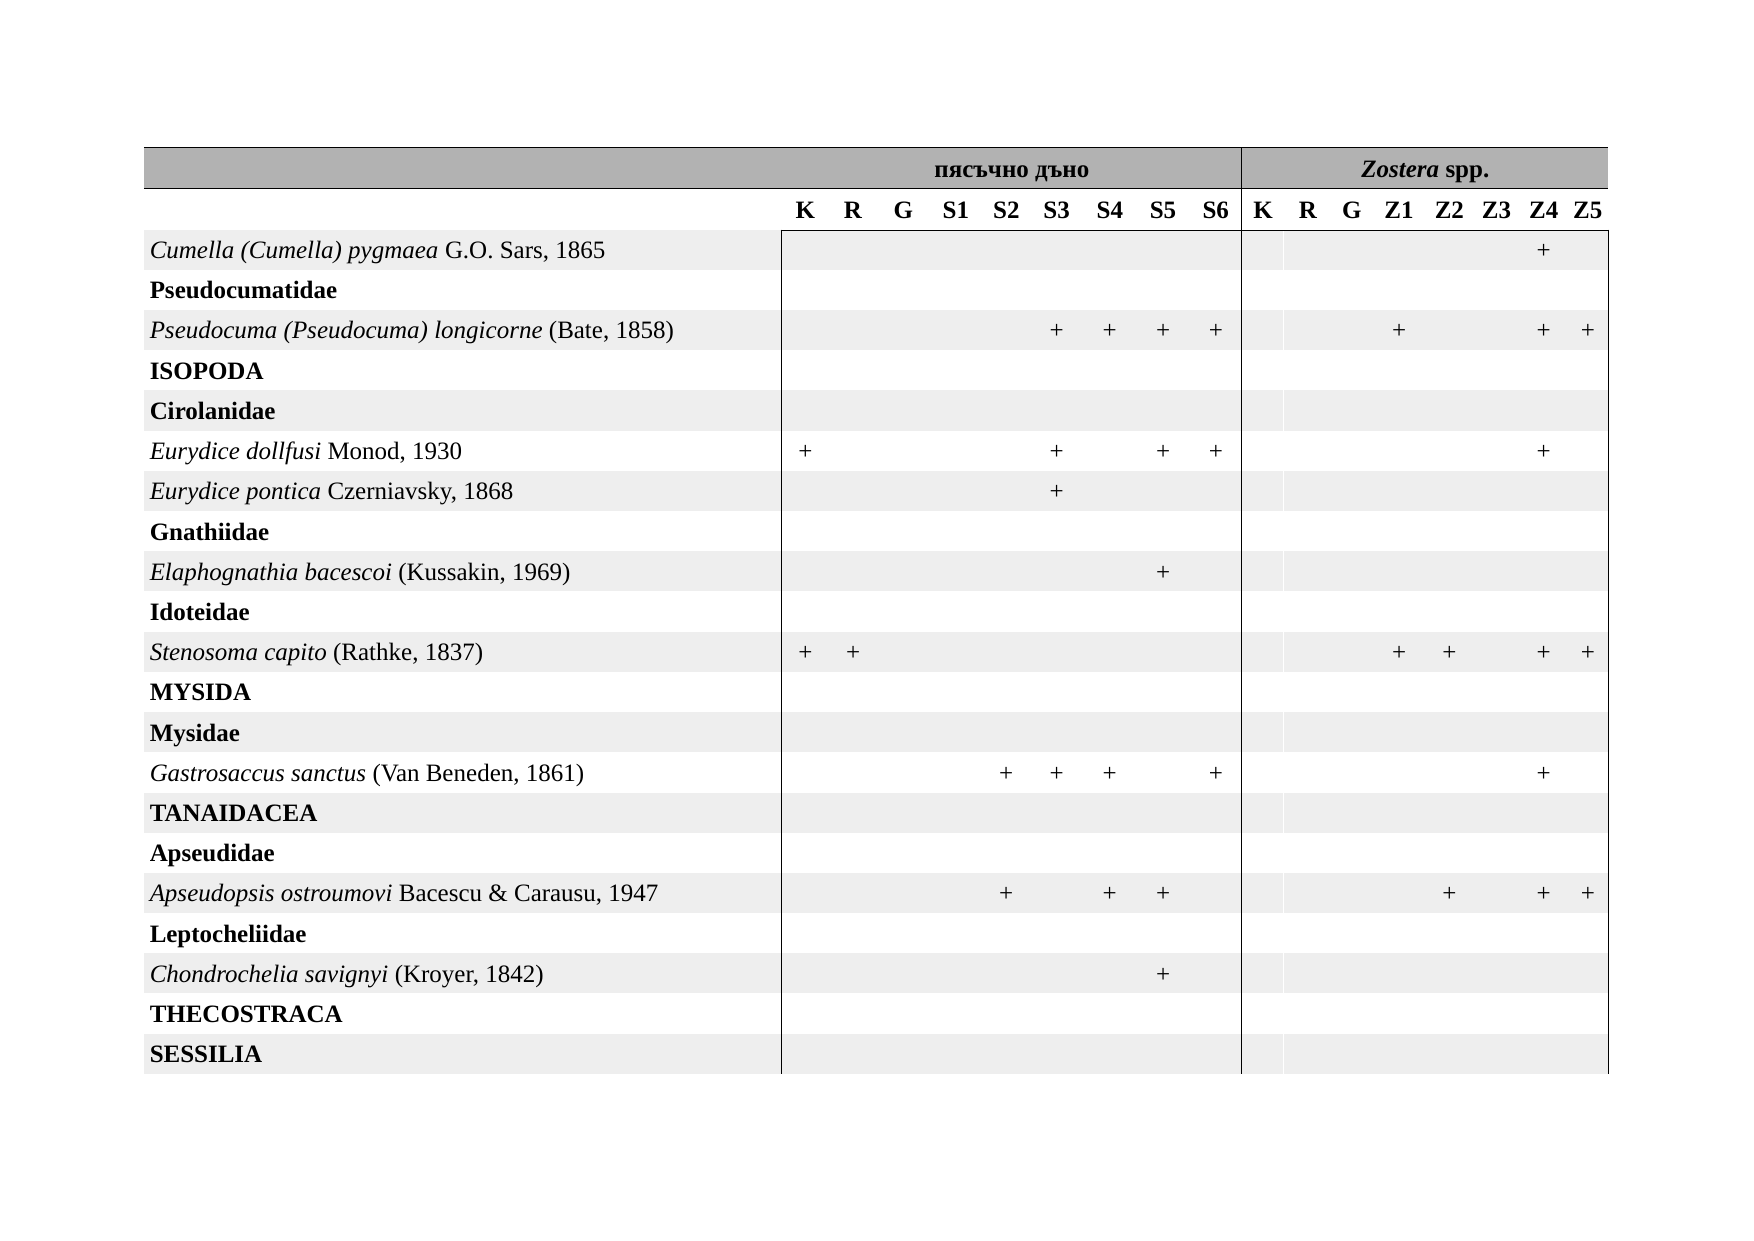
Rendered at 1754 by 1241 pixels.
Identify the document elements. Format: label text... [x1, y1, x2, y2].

table_cell [1083, 1034, 1136, 1074]
table_cell [1136, 231, 1189, 270]
table_cell [829, 1034, 877, 1074]
table_cell Cumella (Cumella) pygmaea G.O. Sars, 1865 [144, 230, 781, 270]
table_cell [1520, 591, 1567, 632]
table_cell [1372, 231, 1426, 270]
table_cell [982, 712, 1030, 752]
table_cell [1567, 551, 1608, 591]
table_cell + [1520, 310, 1567, 350]
table_cell [1030, 1034, 1083, 1074]
table_cell [1472, 873, 1520, 913]
table_cell [1284, 591, 1331, 632]
table_cell [1426, 431, 1472, 471]
table_cell [1083, 270, 1136, 310]
table_cell [1567, 752, 1608, 792]
table_cell [782, 310, 829, 350]
table_cell [1472, 672, 1520, 712]
table_cell [782, 231, 829, 270]
table_cell [1242, 994, 1283, 1034]
table_cell [1567, 712, 1608, 752]
table_cell [1284, 672, 1331, 712]
table_cell [1189, 390, 1241, 431]
table_cell [877, 511, 929, 551]
table_cell ISOPODA [144, 350, 781, 390]
table_cell [1030, 511, 1083, 551]
table_cell [1331, 752, 1372, 792]
table_cell [1284, 913, 1331, 953]
table_cell [1426, 752, 1472, 792]
table_header [144, 148, 781, 188]
table_cell [1567, 471, 1608, 511]
table_cell Chondrochelia savignyi (Kroyer, 1842) [144, 953, 781, 993]
table_cell [982, 632, 1030, 672]
table_cell [1472, 953, 1520, 993]
table_cell [1472, 310, 1520, 350]
table_cell + [1083, 873, 1136, 913]
table_cell [877, 994, 929, 1034]
table_cell [829, 431, 877, 471]
table_cell [982, 551, 1030, 591]
table_cell [1030, 270, 1083, 310]
table_cell [1284, 994, 1331, 1034]
table_cell [1136, 913, 1189, 953]
table_cell [782, 712, 829, 752]
table_cell Eurydice dollfusi Monod, 1930 [144, 431, 781, 471]
table_cell [1372, 390, 1426, 431]
table_cell [1520, 712, 1567, 752]
table_cell [1331, 793, 1372, 833]
table_cell [1372, 672, 1426, 712]
table_cell [1242, 390, 1283, 431]
table_cell [1242, 632, 1283, 672]
table_cell [782, 270, 829, 310]
table_cell [877, 953, 929, 993]
table_cell [1331, 511, 1372, 551]
table_cell + [782, 632, 829, 672]
table_cell [929, 873, 982, 913]
table_cell [782, 672, 829, 712]
table_cell S2 [982, 189, 1030, 229]
table_cell [1136, 270, 1189, 310]
table_cell [1426, 471, 1472, 511]
table_cell [1520, 994, 1567, 1034]
table_cell [1372, 471, 1426, 511]
table_cell [1520, 953, 1567, 993]
table_cell [929, 752, 982, 792]
table_cell [1030, 390, 1083, 431]
table_cell [929, 591, 982, 632]
table_cell [1567, 350, 1608, 390]
table_cell [1520, 471, 1567, 511]
table_cell + [1567, 310, 1608, 350]
table_cell [1189, 511, 1241, 551]
table_cell [1189, 793, 1241, 833]
table_cell [1426, 833, 1472, 873]
table_cell R [829, 189, 877, 229]
table_cell [1242, 913, 1283, 953]
table_cell [1472, 833, 1520, 873]
table_cell [1372, 591, 1426, 632]
table_cell [829, 994, 877, 1034]
table_cell [1472, 591, 1520, 632]
table_cell + [829, 632, 877, 672]
table_cell [1472, 632, 1520, 672]
table_cell [1030, 913, 1083, 953]
table_cell + [1520, 231, 1567, 270]
table_cell [1136, 994, 1189, 1034]
table_cell [1426, 994, 1472, 1034]
table_cell [1520, 551, 1567, 591]
table_cell [929, 913, 982, 953]
table_cell [1472, 431, 1520, 471]
table_cell Mysidae [144, 712, 781, 752]
table_cell [782, 390, 829, 431]
table_cell [1472, 913, 1520, 953]
table_cell [877, 551, 929, 591]
table_cell [1520, 913, 1567, 953]
table_cell + [1083, 310, 1136, 350]
table_cell [982, 793, 1030, 833]
table_cell [1242, 231, 1283, 270]
table_cell [1372, 752, 1426, 792]
table_cell [1567, 833, 1608, 873]
table_cell [982, 994, 1030, 1034]
table_cell [1284, 310, 1331, 350]
table_cell [982, 591, 1030, 632]
table_cell [1472, 270, 1520, 310]
table_cell K [781, 189, 829, 229]
table_cell + [1372, 632, 1426, 672]
table_cell [982, 350, 1030, 390]
table_cell Leptocheliidae [144, 913, 781, 953]
table_cell + [1520, 752, 1567, 792]
table_cell [782, 833, 829, 873]
table_cell [877, 591, 929, 632]
table_cell [1331, 270, 1372, 310]
table_cell [929, 712, 982, 752]
table_cell [1426, 793, 1472, 833]
table_cell [1472, 793, 1520, 833]
table_cell S4 [1083, 189, 1136, 229]
table_cell [1030, 591, 1083, 632]
table_cell [877, 913, 929, 953]
table_cell [1284, 270, 1331, 310]
table_cell S5 [1136, 189, 1189, 229]
table_cell [1189, 913, 1241, 953]
table_cell [1567, 793, 1608, 833]
table_cell Idoteidae [144, 591, 781, 632]
table_cell [1372, 511, 1426, 551]
table_cell + [1030, 752, 1083, 792]
table_cell + [982, 873, 1030, 913]
table_cell [982, 310, 1030, 350]
table_cell [1372, 913, 1426, 953]
table_cell [829, 511, 877, 551]
table_cell [929, 390, 982, 431]
table_cell [1136, 752, 1189, 792]
table_cell [877, 833, 929, 873]
table_cell [1331, 833, 1372, 873]
table_cell [1567, 953, 1608, 993]
table_cell [982, 1034, 1030, 1074]
table_cell [877, 310, 929, 350]
table_cell [1030, 833, 1083, 873]
table_cell [1426, 390, 1472, 431]
table_cell [1520, 793, 1567, 833]
table_cell [929, 551, 982, 591]
table_cell [829, 270, 877, 310]
table_cell [1472, 471, 1520, 511]
table_cell K [1242, 189, 1283, 229]
table_cell [1242, 591, 1283, 632]
table_cell [1567, 270, 1608, 310]
table_cell [1472, 994, 1520, 1034]
table_cell [1426, 1034, 1472, 1074]
table_cell [1472, 551, 1520, 591]
table_cell [982, 672, 1030, 712]
table_cell [877, 270, 929, 310]
table_cell [1284, 471, 1331, 511]
table_cell [982, 231, 1030, 270]
table_cell [1189, 833, 1241, 873]
table_cell [1520, 1034, 1567, 1074]
table_cell [1083, 350, 1136, 390]
table_cell [1242, 471, 1283, 511]
table_cell + [1083, 752, 1136, 792]
table_cell [1030, 953, 1083, 993]
table_cell [782, 953, 829, 993]
table_cell [1030, 793, 1083, 833]
table_cell [782, 752, 829, 792]
table_cell [829, 390, 877, 431]
table_cell [1083, 793, 1136, 833]
table_cell [1372, 793, 1426, 833]
table_cell [1284, 390, 1331, 431]
table_cell + [1030, 310, 1083, 350]
table_cell [1472, 390, 1520, 431]
table_cell [929, 1034, 982, 1074]
table_cell [877, 712, 929, 752]
table_cell G [877, 189, 929, 229]
table_cell [1426, 350, 1472, 390]
table_cell [982, 431, 1030, 471]
table_cell + [1372, 310, 1426, 350]
table_cell [1284, 431, 1331, 471]
table_cell + [1567, 873, 1608, 913]
table_cell [1030, 994, 1083, 1034]
table_cell [929, 471, 982, 511]
table_cell Z1 [1372, 189, 1426, 229]
table_cell [1242, 672, 1283, 712]
table_cell [782, 591, 829, 632]
table_cell [1372, 350, 1426, 390]
table_cell + [1426, 632, 1472, 672]
table_cell TANAIDACEA [144, 793, 781, 833]
table_cell + [1030, 431, 1083, 471]
table_cell Apseudidae [144, 833, 781, 873]
table_cell G [1331, 189, 1372, 229]
table_cell [1331, 913, 1372, 953]
table_cell + [782, 431, 829, 471]
table_cell [1189, 953, 1241, 993]
table_cell [1426, 953, 1472, 993]
table_cell [1136, 390, 1189, 431]
table_cell [1520, 390, 1567, 431]
table_cell [877, 431, 929, 471]
table_cell [782, 1034, 829, 1074]
table_cell [1331, 231, 1372, 270]
table_cell S1 [929, 189, 982, 229]
table_cell Z2 [1426, 189, 1472, 229]
table_cell [1189, 632, 1241, 672]
table_cell [1242, 1034, 1283, 1074]
table_cell [1567, 591, 1608, 632]
table_cell + [1136, 310, 1189, 350]
table_cell Z5 [1567, 189, 1608, 229]
table_cell [1331, 431, 1372, 471]
table_cell [1472, 350, 1520, 390]
table_cell [982, 953, 1030, 993]
table_cell [782, 511, 829, 551]
table_cell [1372, 833, 1426, 873]
table_cell + [1520, 431, 1567, 471]
table_cell [782, 913, 829, 953]
table_cell [1030, 672, 1083, 712]
table_cell [1426, 913, 1472, 953]
table_cell [877, 1034, 929, 1074]
table_cell [829, 953, 877, 993]
table_cell [877, 793, 929, 833]
table_cell [1567, 511, 1608, 551]
table_cell [144, 189, 781, 229]
table_cell [1331, 873, 1372, 913]
table_cell [1136, 471, 1189, 511]
table_cell [929, 833, 982, 873]
table_cell [782, 793, 829, 833]
table_cell Pseudocumatidae [144, 270, 781, 310]
table_cell + [1426, 873, 1472, 913]
table_cell [1426, 511, 1472, 551]
table_cell [1083, 833, 1136, 873]
table_cell [1426, 672, 1472, 712]
table_cell Elaphognathia bacescoi (Kussakin, 1969) [144, 551, 781, 591]
table_cell [1083, 431, 1136, 471]
table_cell [877, 231, 929, 270]
table_cell [1284, 1034, 1331, 1074]
table_cell + [982, 752, 1030, 792]
table_cell + [1520, 632, 1567, 672]
table_cell [1136, 672, 1189, 712]
table_cell + [1189, 310, 1241, 350]
table_cell [1083, 551, 1136, 591]
table_cell [929, 511, 982, 551]
table_cell [829, 310, 877, 350]
table_cell [829, 712, 877, 752]
table_cell [982, 390, 1030, 431]
table_cell [1331, 953, 1372, 993]
table_cell [1472, 752, 1520, 792]
table_cell [1426, 551, 1472, 591]
table_cell [1242, 953, 1283, 993]
table_cell [1136, 511, 1189, 551]
table_cell [1030, 632, 1083, 672]
table_cell [1083, 712, 1136, 752]
table_cell [829, 793, 877, 833]
table_cell [1520, 511, 1567, 551]
table_cell + [1567, 632, 1608, 672]
table_cell + [1136, 551, 1189, 591]
table_header Zostera spp. [1242, 148, 1608, 188]
table_cell [1567, 672, 1608, 712]
table_cell [1030, 712, 1083, 752]
table_cell Apseudopsis ostroumovi Bacescu & Carausu, 1947 [144, 873, 781, 913]
table_cell [1242, 511, 1283, 551]
table_cell [1520, 270, 1567, 310]
table_cell [829, 231, 877, 270]
table_cell [929, 953, 982, 993]
table_cell [1520, 833, 1567, 873]
table_cell [1242, 431, 1283, 471]
table_cell [877, 390, 929, 431]
table_cell [1372, 712, 1426, 752]
table_cell [1189, 994, 1241, 1034]
table_cell [1136, 712, 1189, 752]
table_cell [1284, 833, 1331, 873]
table_cell [1083, 913, 1136, 953]
table_cell [1426, 231, 1472, 270]
table_cell [1242, 350, 1283, 390]
table_cell [1242, 752, 1283, 792]
table_cell [1136, 793, 1189, 833]
table_cell [1242, 270, 1283, 310]
table_cell Stenosoma capito (Rathke, 1837) [144, 632, 781, 672]
table_cell [1520, 350, 1567, 390]
table_cell [1472, 1034, 1520, 1074]
table_cell Eurydice pontica Czerniavsky, 1868 [144, 471, 781, 511]
table_cell [829, 591, 877, 632]
table_cell [1426, 712, 1472, 752]
table_cell [1242, 712, 1283, 752]
table_cell [1331, 350, 1372, 390]
table_cell [1136, 350, 1189, 390]
table_cell [1189, 672, 1241, 712]
table_cell [877, 471, 929, 511]
table_cell [1372, 994, 1426, 1034]
table_cell [929, 310, 982, 350]
table_cell [782, 551, 829, 591]
table_cell [929, 672, 982, 712]
table_cell [829, 551, 877, 591]
table_cell S6 [1189, 189, 1241, 229]
table_cell [1083, 953, 1136, 993]
table_cell [1284, 231, 1331, 270]
table_cell [929, 632, 982, 672]
table_cell [1472, 511, 1520, 551]
table_cell [1426, 270, 1472, 310]
table_cell [1284, 712, 1331, 752]
table_cell [1567, 913, 1608, 953]
table_cell [1331, 1034, 1372, 1074]
table_cell [877, 632, 929, 672]
table_cell [1136, 833, 1189, 873]
table_cell [982, 270, 1030, 310]
table_cell [1242, 793, 1283, 833]
table_cell [1083, 632, 1136, 672]
table_cell + [1520, 873, 1567, 913]
table_cell [982, 471, 1030, 511]
table_cell [929, 350, 982, 390]
table_cell [1520, 672, 1567, 712]
table_cell [1242, 310, 1283, 350]
table_cell [829, 873, 877, 913]
table_cell [1189, 1034, 1241, 1074]
table_cell Z3 [1472, 189, 1520, 229]
table_cell [1331, 994, 1372, 1034]
table_cell [1189, 591, 1241, 632]
table_cell [782, 471, 829, 511]
table_cell [982, 511, 1030, 551]
table_cell [1242, 551, 1283, 591]
table_cell Gnathiidae [144, 511, 781, 551]
table_cell [1372, 551, 1426, 591]
table_cell [1284, 873, 1331, 913]
table_cell [1136, 1034, 1189, 1074]
table_cell [1372, 873, 1426, 913]
table_cell [829, 833, 877, 873]
table_cell [929, 793, 982, 833]
table_cell THECOSTRACA [144, 994, 781, 1034]
table_cell [1083, 511, 1136, 551]
table_cell [1567, 994, 1608, 1034]
table_cell [929, 270, 982, 310]
table_cell [1083, 994, 1136, 1034]
table_cell [929, 431, 982, 471]
table_cell [1189, 471, 1241, 511]
table_cell [1189, 270, 1241, 310]
table_cell [829, 913, 877, 953]
table_cell [877, 350, 929, 390]
table_cell [1472, 712, 1520, 752]
table_cell [1372, 270, 1426, 310]
table_cell [1284, 511, 1331, 551]
table_cell [829, 752, 877, 792]
table_cell [1189, 712, 1241, 752]
table_cell [782, 350, 829, 390]
table_cell [982, 913, 1030, 953]
table_cell [1284, 793, 1331, 833]
table_cell [782, 994, 829, 1034]
table_cell + [1189, 752, 1241, 792]
table_cell S3 [1030, 189, 1083, 229]
table_cell + [1136, 431, 1189, 471]
table_cell [1426, 591, 1472, 632]
table_cell [1030, 551, 1083, 591]
table_cell [1472, 231, 1520, 270]
table_cell [1083, 471, 1136, 511]
table_cell + [1136, 873, 1189, 913]
table_cell [1284, 953, 1331, 993]
table_cell [929, 994, 982, 1034]
table_cell [982, 833, 1030, 873]
table_cell [1331, 672, 1372, 712]
table_cell Cirolanidae [144, 390, 781, 431]
table_cell [1030, 873, 1083, 913]
table_cell [1284, 632, 1331, 672]
table_cell [1567, 390, 1608, 431]
table_cell + [1189, 431, 1241, 471]
table_header пясъчно дъно [781, 148, 1241, 188]
table_cell Gastrosaccus sanctus (Van Beneden, 1861) [144, 752, 781, 792]
table_cell [1083, 591, 1136, 632]
table_cell [1331, 712, 1372, 752]
table_cell [1331, 551, 1372, 591]
table_cell [1372, 1034, 1426, 1074]
table_cell Z4 [1520, 189, 1567, 229]
table_cell [877, 752, 929, 792]
table_cell R [1284, 189, 1331, 229]
table_cell [1083, 672, 1136, 712]
table_cell + [1136, 953, 1189, 993]
table_cell [929, 231, 982, 270]
table_cell [829, 350, 877, 390]
table_cell [1284, 752, 1331, 792]
table_cell [829, 471, 877, 511]
table_cell [1331, 390, 1372, 431]
table_cell [1284, 350, 1331, 390]
table_cell MYSIDA [144, 672, 781, 712]
table_cell [1567, 1034, 1608, 1074]
table_cell [1136, 632, 1189, 672]
table_cell Pseudocuma (Pseudocuma) longicorne (Bate, 1858) [144, 310, 781, 350]
table_cell [1242, 873, 1283, 913]
table_cell [1242, 833, 1283, 873]
table_cell [1284, 551, 1331, 591]
table_cell [829, 672, 877, 712]
table_cell [1189, 350, 1241, 390]
table_cell [1331, 632, 1372, 672]
table_cell [1331, 471, 1372, 511]
table_cell [877, 873, 929, 913]
table_cell [1083, 231, 1136, 270]
table_cell [1083, 390, 1136, 431]
table_cell [1426, 310, 1472, 350]
table_cell [1136, 591, 1189, 632]
table_cell [1567, 231, 1608, 270]
table_cell [782, 873, 829, 913]
table_cell [1030, 350, 1083, 390]
table_cell [1189, 873, 1241, 913]
table_cell [877, 672, 929, 712]
table_cell [1567, 431, 1608, 471]
table_cell [1372, 953, 1426, 993]
table_cell [1331, 310, 1372, 350]
table_cell + [1030, 471, 1083, 511]
table_cell [1030, 231, 1083, 270]
table_cell [1189, 231, 1241, 270]
table_cell [1189, 551, 1241, 591]
table_cell [1372, 431, 1426, 471]
table_cell SESSILIA [144, 1034, 781, 1074]
table_cell [1331, 591, 1372, 632]
